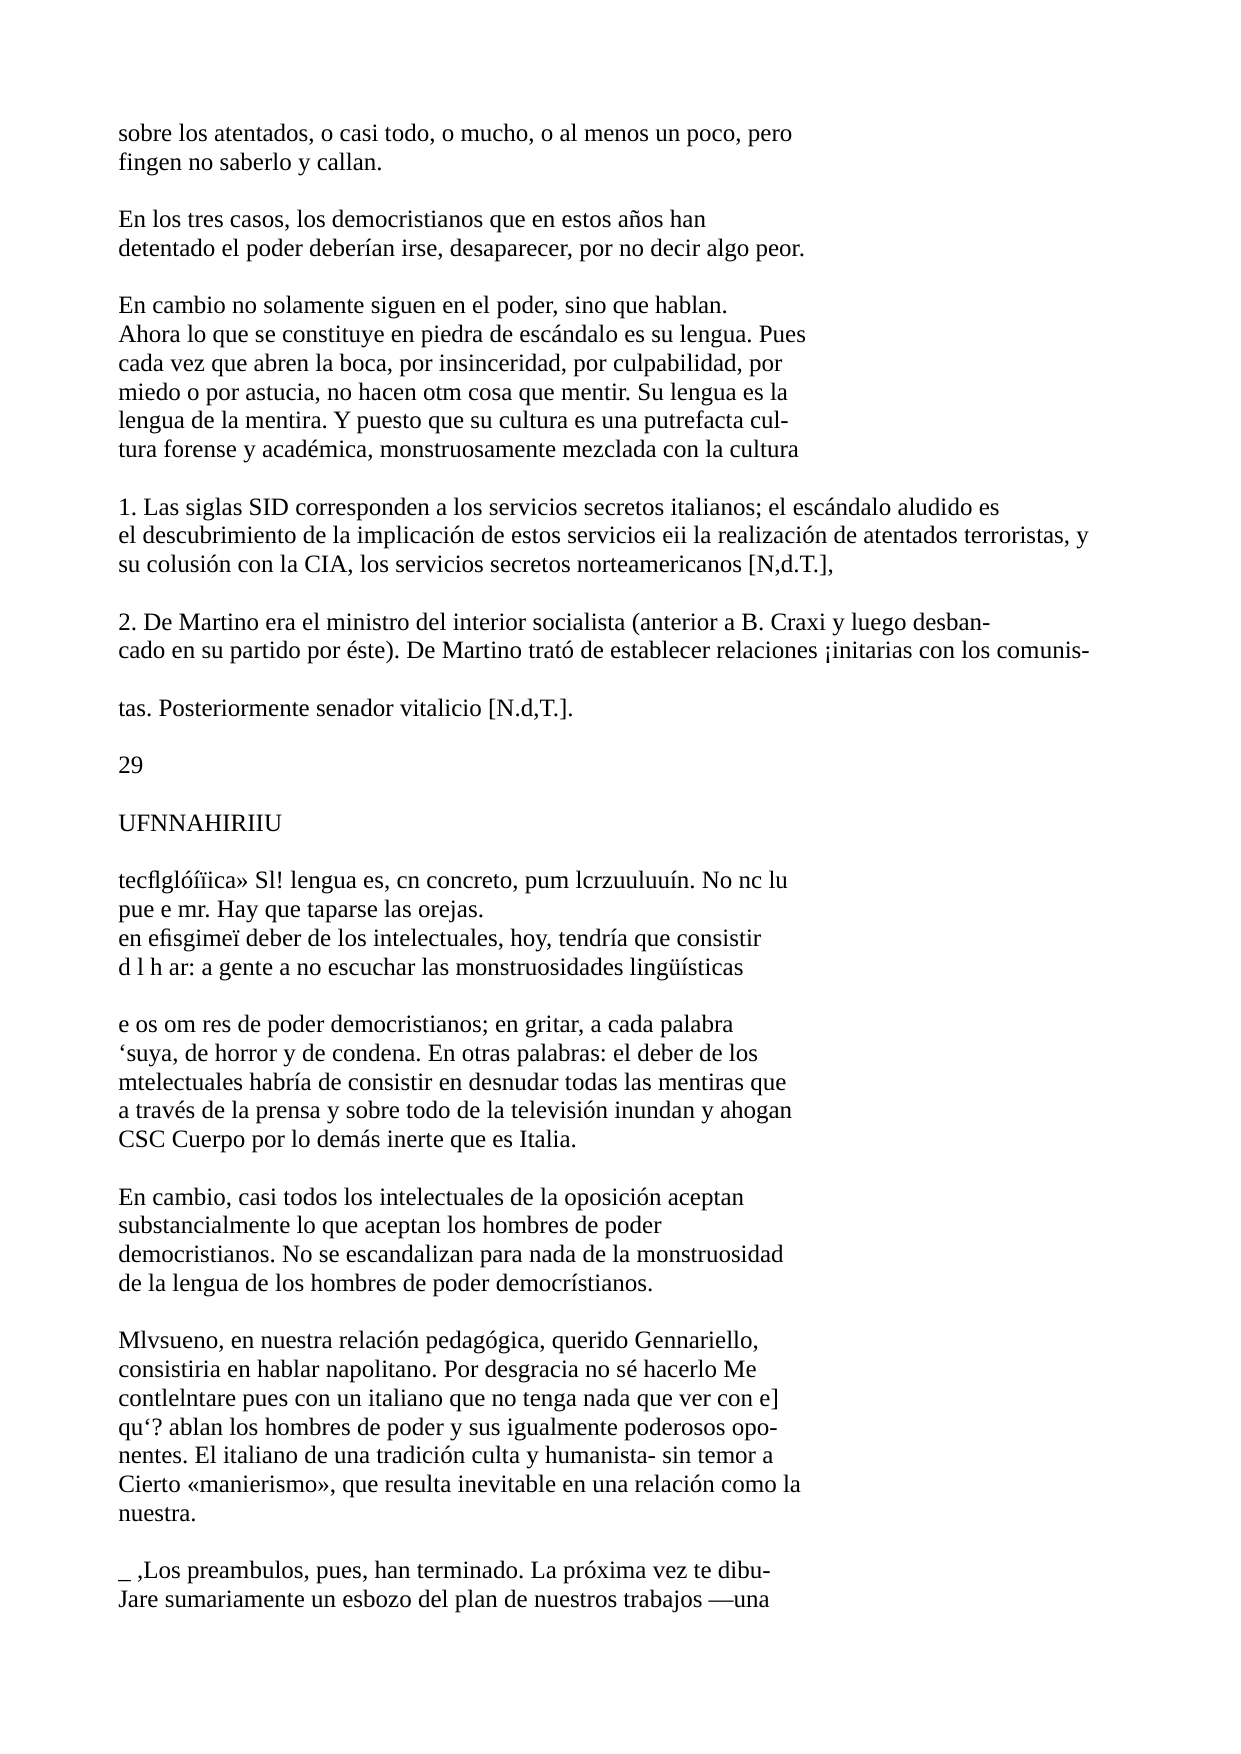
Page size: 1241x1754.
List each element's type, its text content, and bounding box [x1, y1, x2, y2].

text consistiria en hablar napolitano. Por desgracia no sé hacerlo Me [118, 1354, 1122, 1383]
text En cambio no solamente siguen en el poder, sino que hablan. [118, 291, 1122, 319]
text tura forense y académica, monstruosamente mezclada con la cultura [118, 434, 1122, 463]
text 29 [118, 751, 1122, 779]
text _ ,Los preambulos, pues, han terminado. La próxima vez te dibu- [118, 1556, 1122, 1584]
text lengua de la mentira. Y puesto que su cultura es una putrefacta cul- [118, 406, 1122, 434]
text d l h ar: a gente a no escuchar las monstruosidades lingüísticas [118, 952, 1122, 981]
text En los tres casos, los democristianos que en estos años han [118, 204, 1122, 233]
text Cierto «manierismo», que resulta inevitable en una relación como la [118, 1469, 1122, 1498]
text nuestra. [118, 1498, 1122, 1527]
text a través de la prensa y sobre todo de la televisión inundan y ahogan [118, 1096, 1122, 1124]
text democristianos. No se escandalizan para nada de la monstruosidad [118, 1239, 1122, 1268]
text cada vez que abren la boca, por insinceridad, por culpabilidad, por [118, 348, 1122, 377]
text contlelntare pues con un italiano que no tenga nada que ver con e] [118, 1383, 1122, 1412]
text En cambio, casi todos los intelectuales de la oposición aceptan [118, 1182, 1122, 1211]
text nentes. El italiano de una tradición culta y humanista- sin temor a [118, 1441, 1122, 1469]
text Jare sumariamente un esbozo del plan de nuestros trabajos —una [118, 1584, 1122, 1613]
text pue e mr. Hay que taparse las orejas. [118, 894, 1122, 923]
text tas. Posteriormente senador vitalicio [N.d,T.]. [118, 693, 1122, 722]
text e os om res de poder democristianos; en gritar, a cada palabra [118, 1009, 1122, 1038]
text su colusión con la CIA, los servicios secretos norteamericanos [N,d.T.], [118, 549, 1122, 578]
text fingen no saberlo y callan. [118, 147, 1122, 176]
text 1. Las siglas SID corresponden a los servicios secretos italianos; el escándalo aludido es [118, 492, 1122, 521]
text Ahora lo que se constituye en piedra de escándalo es su lengua. Pues [118, 319, 1122, 348]
text CSC Cuerpo por lo demás inerte que es Italia. [118, 1124, 1122, 1153]
text qu‘? ablan los hombres de poder y sus igualmente poderosos opo- [118, 1412, 1122, 1441]
text detentado el poder deberían irse, desaparecer, por no decir algo peor. [118, 233, 1122, 262]
text sobre los atentados, o casi todo, o mucho, o al menos un poco, pero [118, 118, 1122, 147]
text substancialmente lo que aceptan los hombres de poder [118, 1211, 1122, 1239]
text de la lengua de los hombres de poder democrístianos. [118, 1268, 1122, 1297]
text Mlvsueno, en nuestra relación pedagógica, querido Gennariello, [118, 1326, 1122, 1354]
text ‘suya, de horror y de condena. En otras palabras: el deber de los [118, 1038, 1122, 1067]
text UFNNAHIRIIU [118, 808, 1122, 837]
text el descubrimiento de la implicación de estos servicios eii la realización de atentados terroristas, y [118, 521, 1122, 549]
text mtelectuales habría de consistir en desnudar todas las mentiras que [118, 1067, 1122, 1096]
text en eﬁsgimeï deber de los intelectuales, hoy, tendría que consistir [118, 923, 1122, 952]
text 2. De Martino era el ministro del interior socialista (anterior a B. Craxi y luego desban- [118, 607, 1122, 636]
text tecﬂglóíïica» Sl! lengua es, cn concreto, pum lcrzuuluuín. No nc lu [118, 866, 1122, 894]
text cado en su partido por éste). De Martino trató de establecer relaciones ¡initarias con los comunis- [118, 636, 1122, 664]
text miedo o por astucia, no hacen otm cosa que mentir. Su lengua es la [118, 377, 1122, 406]
